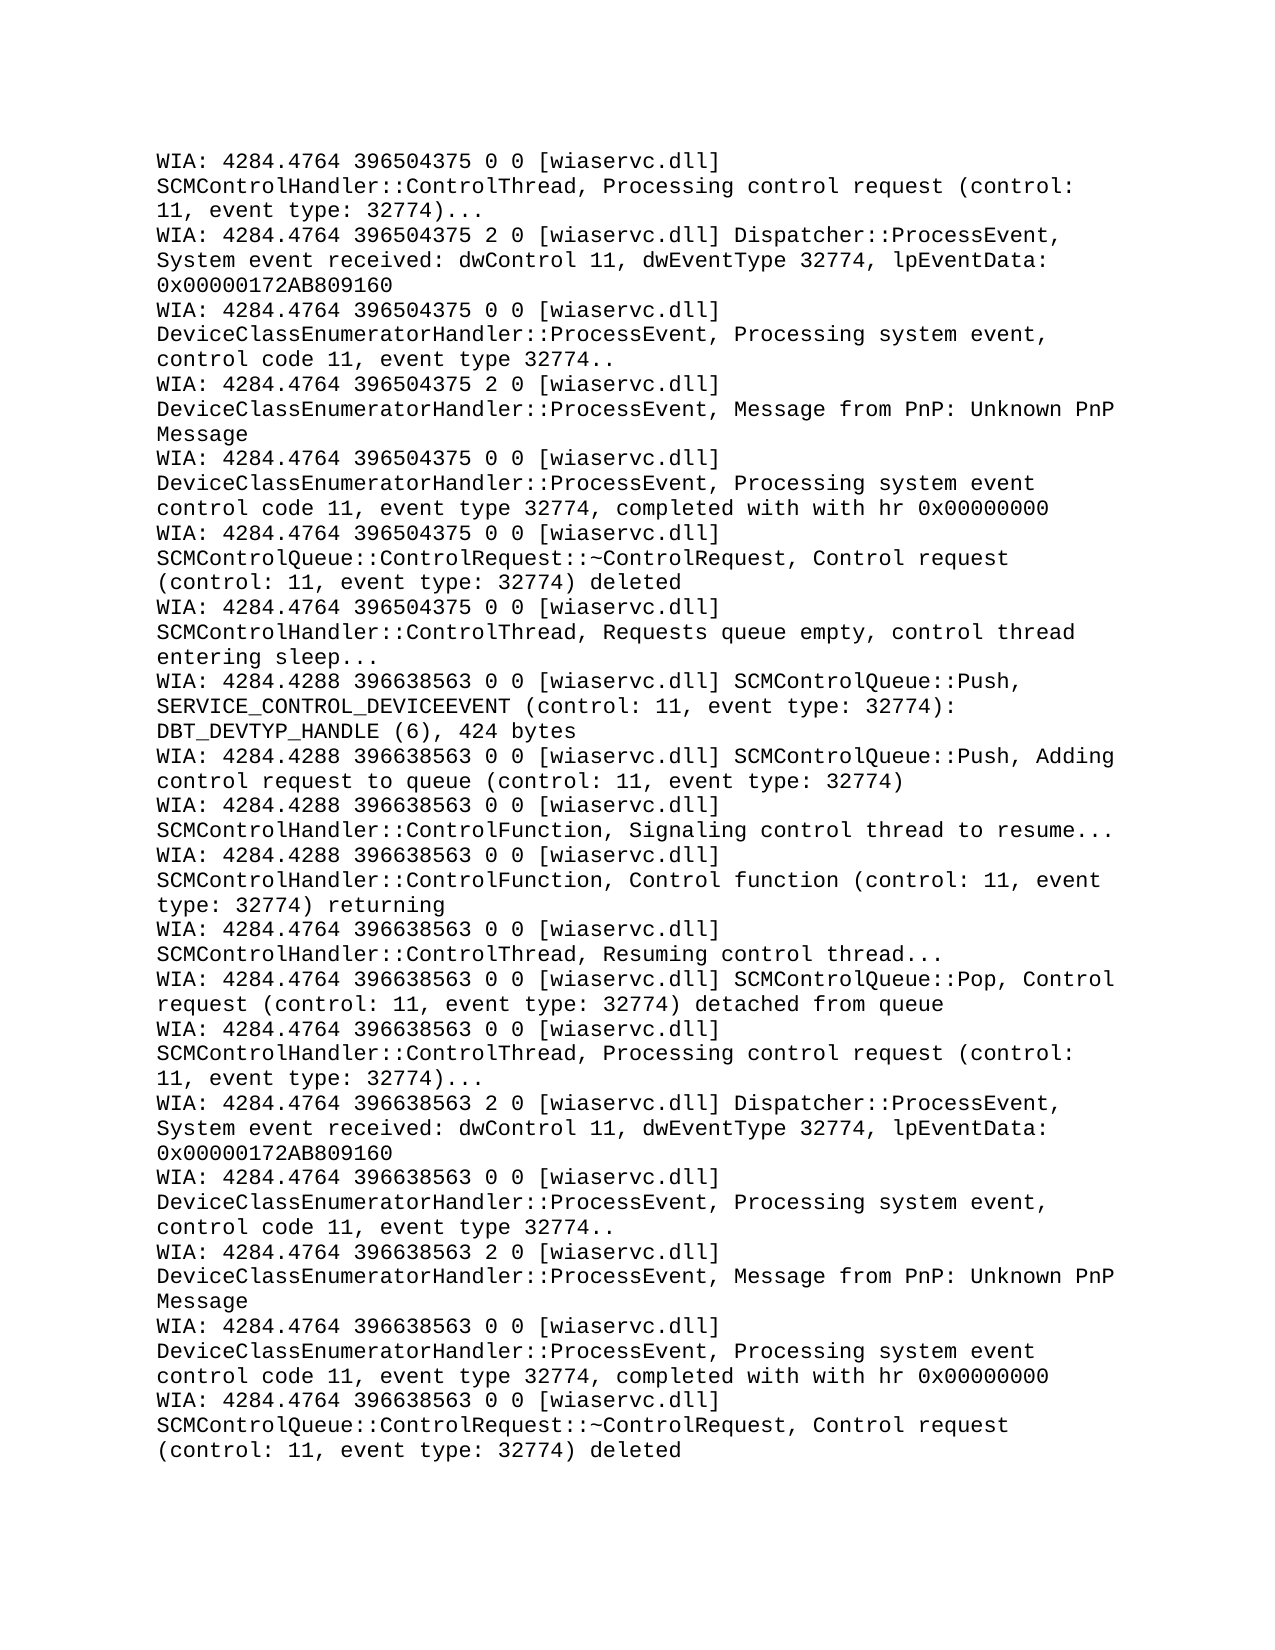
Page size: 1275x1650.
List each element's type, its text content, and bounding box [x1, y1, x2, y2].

text WIA: 4284.4764 396638563 0 0 [wiaservc.dll] SCMControlQueue::Pop, Control request (control: 11, event type: 32774) detached from queue [156, 968, 1118, 1018]
text WIA: 4284.4764 396638563 2 0 [wiaservc.dll] Dispatcher::ProcessEvent, System event received: dwControl 11, dwEventType 32774, lpEventData: 0x00000172AB809160 [156, 1092, 1118, 1166]
text WIA: 4284.4288 396638563 0 0 [wiaservc.dll] SCMControlHandler::ControlFunction, Signaling control thread to resume... [156, 794, 1118, 844]
text WIA: 4284.4764 396638563 0 0 [wiaservc.dll] DeviceClassEnumeratorHandler::ProcessEvent, Processing system event control code 11, event type 32774, completed with with hr 0x00000000 [156, 1315, 1118, 1389]
text WIA: 4284.4764 396638563 0 0 [wiaservc.dll] SCMControlQueue::ControlRequest::~ControlRequest, Control request (control: 11, event type: 32774) deleted [156, 1389, 1118, 1464]
text WIA: 4284.4764 396504375 0 0 [wiaservc.dll] DeviceClassEnumeratorHandler::ProcessEvent, Processing system event, control code 11, event type 32774.. [156, 299, 1118, 373]
text WIA: 4284.4764 396504375 0 0 [wiaservc.dll] SCMControlQueue::ControlRequest::~ControlRequest, Control request (control: 11, event type: 32774) deleted [156, 522, 1118, 596]
text WIA: 4284.4764 396504375 2 0 [wiaservc.dll] DeviceClassEnumeratorHandler::ProcessEvent, Message from PnP: Unknown PnP Message [156, 373, 1118, 447]
text WIA: 4284.4764 396638563 2 0 [wiaservc.dll] DeviceClassEnumeratorHandler::ProcessEvent, Message from PnP: Unknown PnP Message [156, 1241, 1118, 1315]
text WIA: 4284.4288 396638563 0 0 [wiaservc.dll] SCMControlHandler::ControlFunction, Control function (control: 11, event type: 32774) returning [156, 844, 1118, 918]
text WIA: 4284.4764 396504375 0 0 [wiaservc.dll] SCMControlHandler::ControlThread, Processing control request (control: 11, event type: 32774)... [156, 150, 1118, 224]
text WIA: 4284.4288 396638563 0 0 [wiaservc.dll] SCMControlQueue::Push, Adding control request to queue (control: 11, event type: 32774) [156, 745, 1118, 794]
text WIA: 4284.4764 396638563 0 0 [wiaservc.dll] DeviceClassEnumeratorHandler::ProcessEvent, Processing system event, control code 11, event type 32774.. [156, 1166, 1118, 1241]
text WIA: 4284.4764 396638563 0 0 [wiaservc.dll] SCMControlHandler::ControlThread, Processing control request (control: 11, event type: 32774)... [156, 1018, 1118, 1092]
text WIA: 4284.4764 396504375 0 0 [wiaservc.dll] DeviceClassEnumeratorHandler::ProcessEvent, Processing system event control code 11, event type 32774, completed with with hr 0x00000000 [156, 447, 1118, 522]
text WIA: 4284.4764 396504375 2 0 [wiaservc.dll] Dispatcher::ProcessEvent, System event received: dwControl 11, dwEventType 32774, lpEventData: 0x00000172AB809160 [156, 224, 1118, 299]
text WIA: 4284.4288 396638563 0 0 [wiaservc.dll] SCMControlQueue::Push, SERVICE_CONTROL_DEVICEEVENT (control: 11, event type: 32774): DBT_DEVTYP_HANDLE (6), 424 bytes [156, 671, 1118, 745]
text WIA: 4284.4764 396504375 0 0 [wiaservc.dll] SCMControlHandler::ControlThread, Requests queue empty, control thread entering sleep... [156, 596, 1118, 671]
text WIA: 4284.4764 396638563 0 0 [wiaservc.dll] SCMControlHandler::ControlThread, Resuming control thread... [156, 918, 1118, 968]
